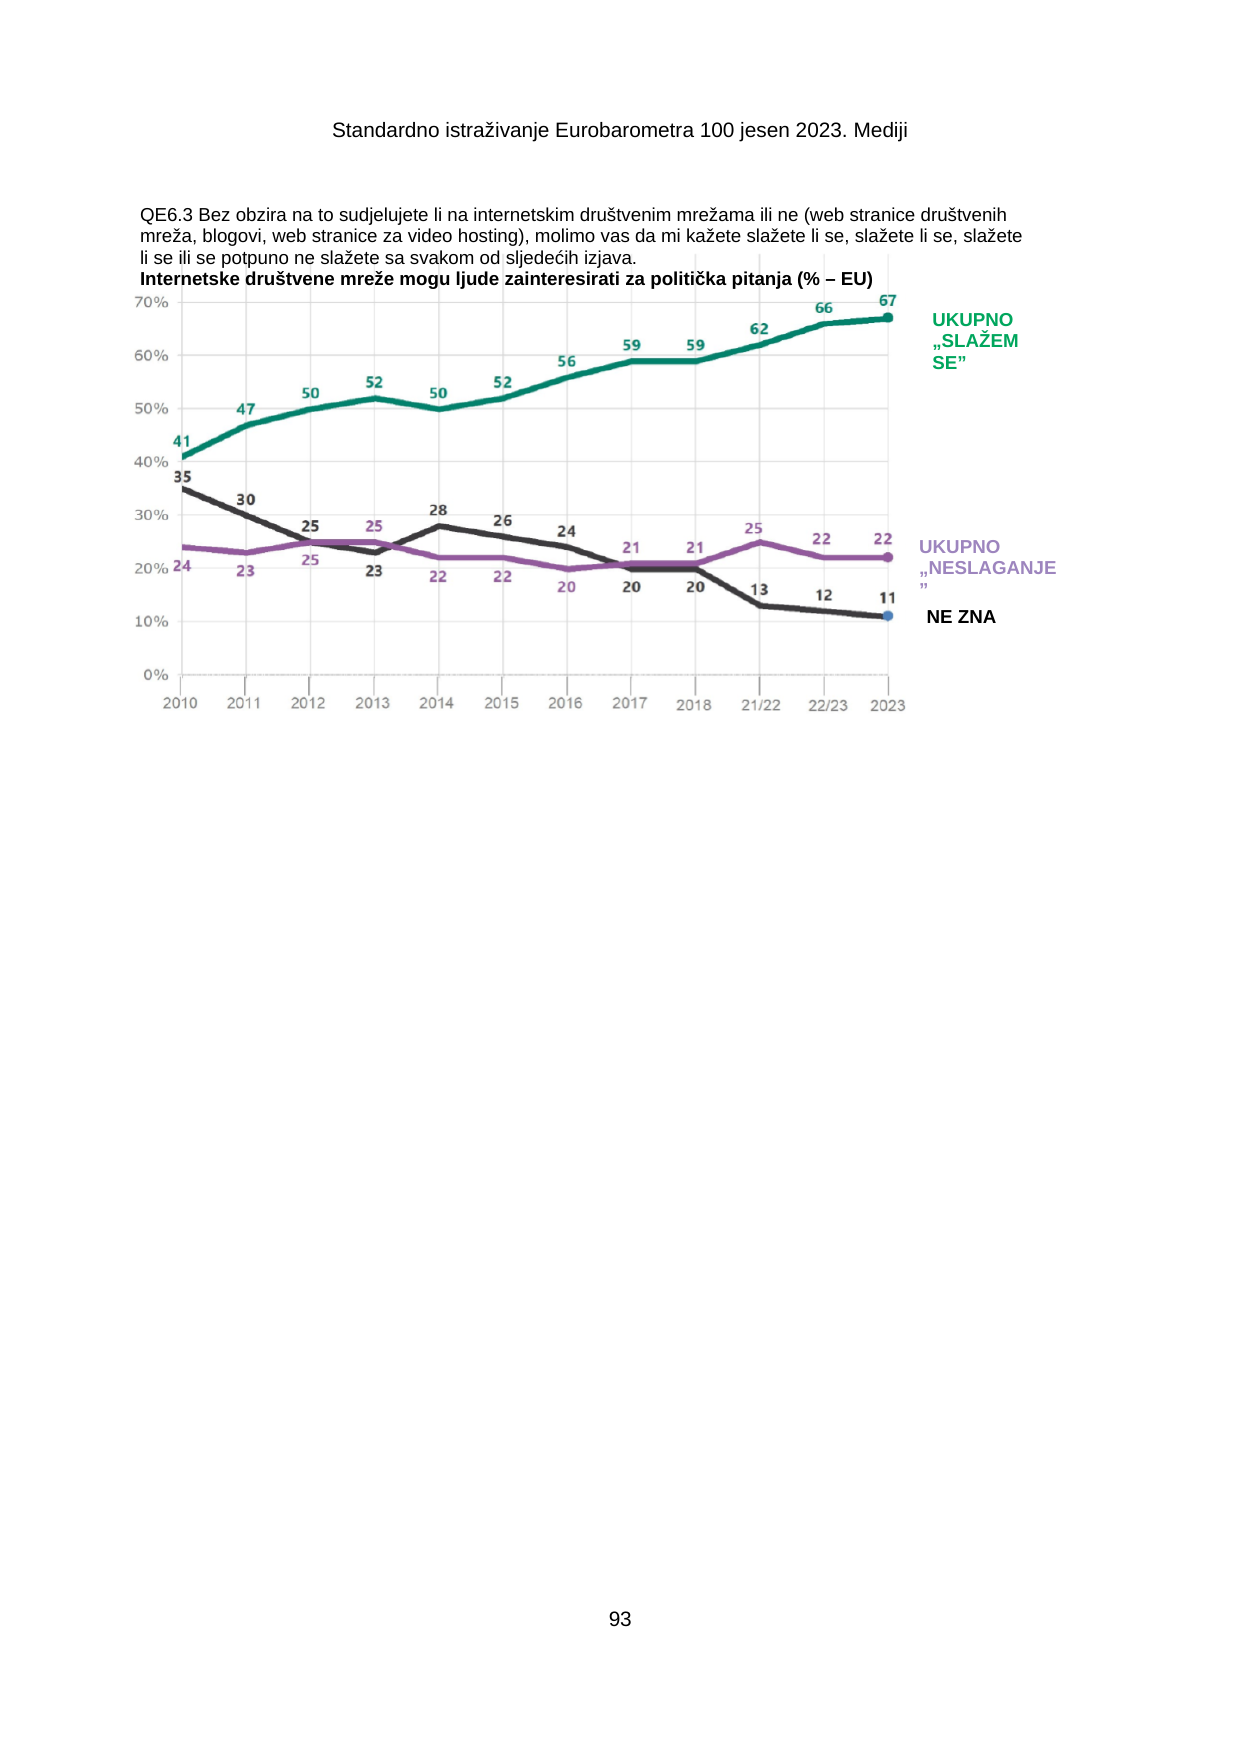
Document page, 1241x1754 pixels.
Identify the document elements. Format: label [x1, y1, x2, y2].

picture [118, 240, 906, 722]
